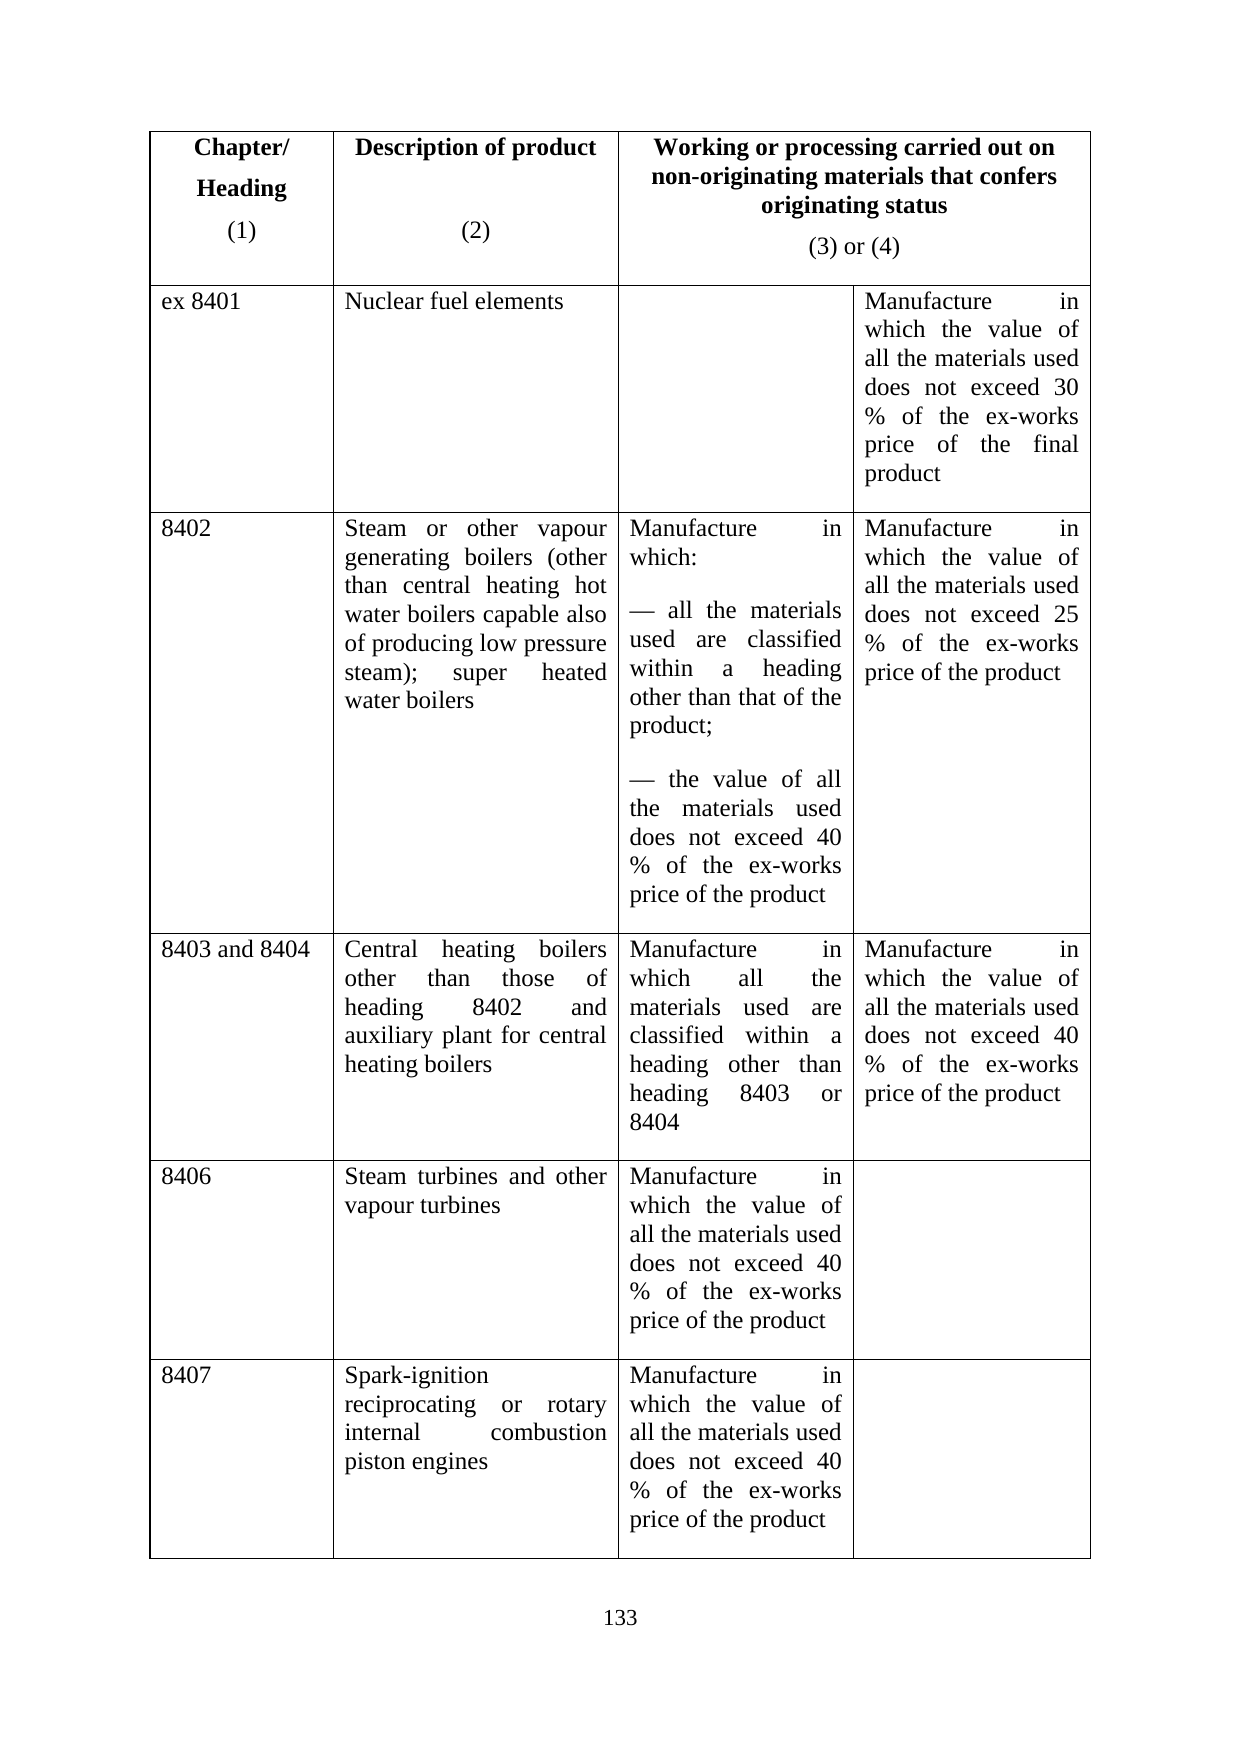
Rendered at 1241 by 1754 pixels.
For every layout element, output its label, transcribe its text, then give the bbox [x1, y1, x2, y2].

table_cell Manufacture in which the value of all the materials used does not exceed 40 % of the ex-works price of the product [619, 1360, 853, 1557]
table_cell Nuclear fuel elements [334, 286, 618, 512]
table_header Description of product (2) [334, 132, 618, 285]
table_cell Manufacture in which the value of all the materials used does not exceed 25 % of the ex-works price of the product [854, 513, 1090, 933]
table_cell [854, 1360, 1090, 1557]
table_cell Spark-ignition reciprocating or rotary internal combustion piston engines [334, 1360, 618, 1557]
table_cell 8406 [151, 1161, 333, 1359]
table_header Working or processing carried out on non-originating materials that confers originating status (3) or (4) [619, 132, 1090, 285]
table_cell Steam or other vapour generating boilers (other than central heating hot water boilers capable also of producing low pressure steam); super heated water boilers [334, 513, 618, 933]
table_header Chapter/ Heading (1) [151, 132, 333, 285]
table_cell Manufacture in which all the materials used are classified within a heading other than heading 8403 or 8404 [619, 934, 853, 1160]
table_cell 8407 [151, 1360, 333, 1557]
table_cell [854, 1161, 1090, 1359]
table_cell 8403 and 8404 [151, 934, 333, 1160]
table_cell ex 8401 [151, 286, 333, 512]
table_cell Manufacture in which: — all the materials used are classified within a heading other than that of the product; — the value of all the materials used does not exceed 40 % of the ex-works price of the product [619, 513, 853, 933]
table_cell Steam turbines and other vapour turbines [334, 1161, 618, 1359]
table_cell Central heating boilers other than those of heading 8402 and auxiliary plant for central heating boilers [334, 934, 618, 1160]
table_cell [619, 286, 853, 512]
table_cell Manufacture in which the value of all the materials used does not exceed 40 % of the ex-works price of the product [619, 1161, 853, 1359]
table_cell 8402 [151, 513, 333, 933]
table_cell Manufacture in which the value of all the materials used does not exceed 30 % of the ex-works price of the final product [854, 286, 1090, 512]
table_cell Manufacture in which the value of all the materials used does not exceed 40 % of the ex-works price of the product [854, 934, 1090, 1160]
